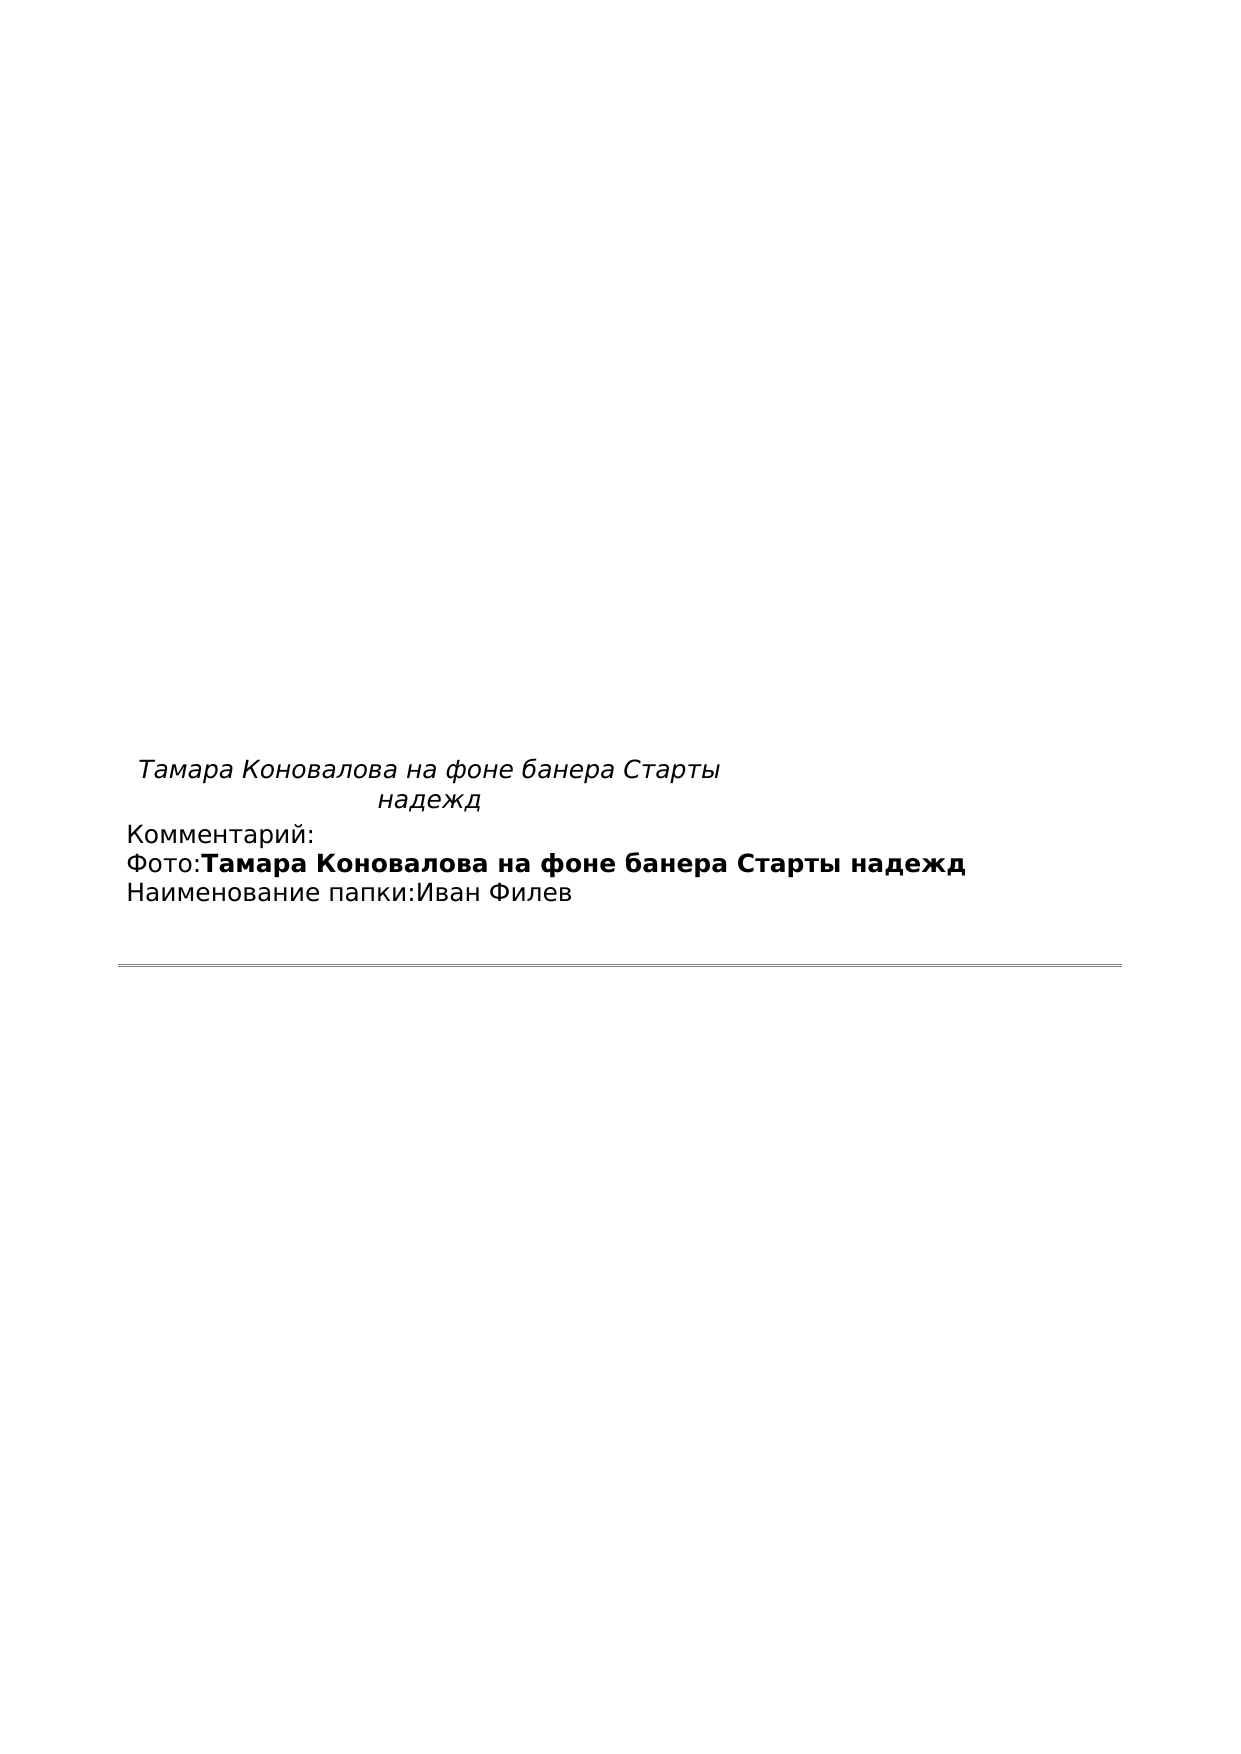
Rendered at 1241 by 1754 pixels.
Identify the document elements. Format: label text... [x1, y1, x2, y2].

text Комментарий: Фото:Тамара Коновалова на фоне банера Старты надежд Наименование папки:Иван Филев [118, 118, 1122, 937]
text Тамара Коновалова на фоне банера Старты надежд [118, 131, 743, 814]
